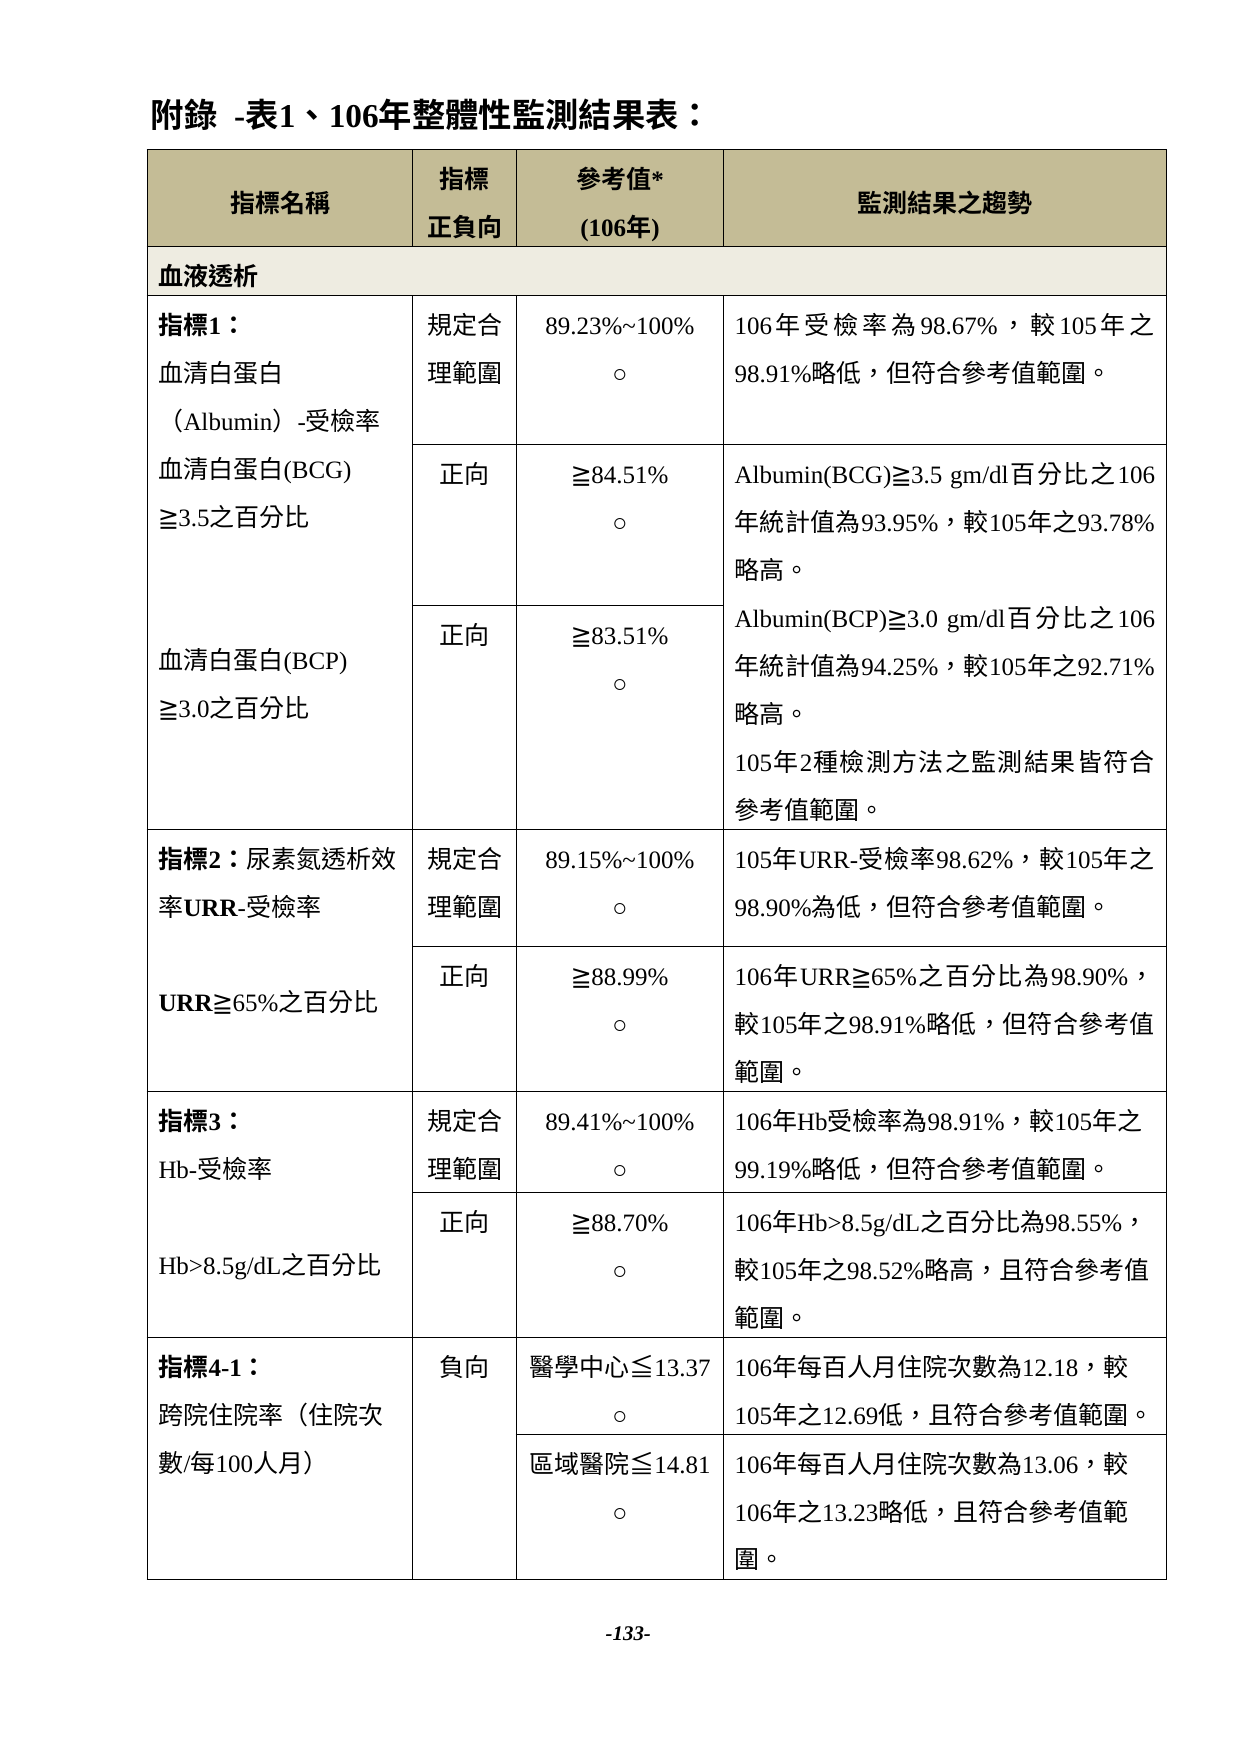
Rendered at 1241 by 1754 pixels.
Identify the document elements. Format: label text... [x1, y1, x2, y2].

table_cell ≧88.70% ○ [517, 1193, 723, 1337]
table_cell 89.41%~100% ○ [517, 1092, 723, 1192]
table_cell ≧88.99% ○ [517, 947, 723, 1091]
table_cell 醫學中心≦13.37 ○ [517, 1338, 723, 1434]
table_cell 89.23%~100% ○ [517, 296, 723, 444]
text 附錄 -表1、106年整體性監測結果表： [151, 89, 1122, 137]
table_cell 負向 [413, 1338, 516, 1578]
table_cell 指標2：尿素氮透析效率URR-受檢率 URR≧65%之百分比 [148, 830, 412, 1091]
table_cell ≧83.51% ○ [517, 606, 723, 829]
table_cell 指標3： Hb-受檢率 Hb>8.5g/dL之百分比 [148, 1092, 412, 1337]
table_cell 106年URR≧65%之百分比為98.90%，較105年之98.91%略低，但符合參考值範圍。 [724, 947, 1166, 1091]
table_cell 106年每百人月住院次數為12.18，較105年之12.69低，且符合參考值範圍。 [724, 1338, 1166, 1434]
table_cell 規定合理範圍 [413, 1092, 516, 1192]
table_cell 89.15%~100% ○ [517, 830, 723, 946]
table_header 參考值* (106年) [517, 150, 723, 246]
table_cell 規定合理範圍 [413, 296, 516, 444]
table_cell 106年Hb受檢率為98.91%，較105年之99.19%略低，但符合參考值範圍。 [724, 1092, 1166, 1192]
table_cell 正向 [413, 445, 516, 605]
table_header 監測結果之趨勢 [724, 150, 1166, 246]
table_cell 區域醫院≦14.81 ○ [517, 1435, 723, 1578]
table_cell ≧84.51% ○ [517, 445, 723, 605]
table_cell 106年Hb>8.5g/dL之百分比為98.55%，較105年之98.52%略高，且符合參考值範圍。 [724, 1193, 1166, 1337]
table_cell 正向 [413, 947, 516, 1091]
table_header 指標名稱 [148, 150, 412, 246]
table_cell 血液透析 [148, 247, 1166, 295]
table_cell 105年URR-受檢率98.62%，較105年之98.90%為低，但符合參考值範圍。 [724, 830, 1166, 946]
table_cell 指標1： 血清白蛋白（Albumin）-受檢率 血清白蛋白(BCG) ≧3.5之百分比 血清白蛋白(BCP) ≧3.0之百分比 [148, 296, 412, 829]
table_header 指標 正負向 [413, 150, 516, 246]
table_cell 106年每百人月住院次數為13.06，較106年之13.23略低，且符合參考值範圍。 [724, 1435, 1166, 1578]
table_cell 規定合理範圍 [413, 830, 516, 946]
table_cell 指標4-1： 跨院住院率（住院次數/每100人月） [148, 1338, 412, 1578]
table_cell 正向 [413, 606, 516, 829]
table_cell 106年受檢率為98.67%，較105年之98.91%略低，但符合參考值範圍。 [724, 296, 1166, 444]
table_cell Albumin(BCG)≧3.5 gm/dl百分比之106年統計值為93.95%，較105年之93.78%略高。 Albumin(BCP)≧3.0 gm/dl百分比之106年統計值為94.25%，較105年之92.71%略高。 105年2種檢測方法之監測結果皆符合參考值範圍。 [724, 445, 1166, 829]
table_cell 正向 [413, 1193, 516, 1337]
